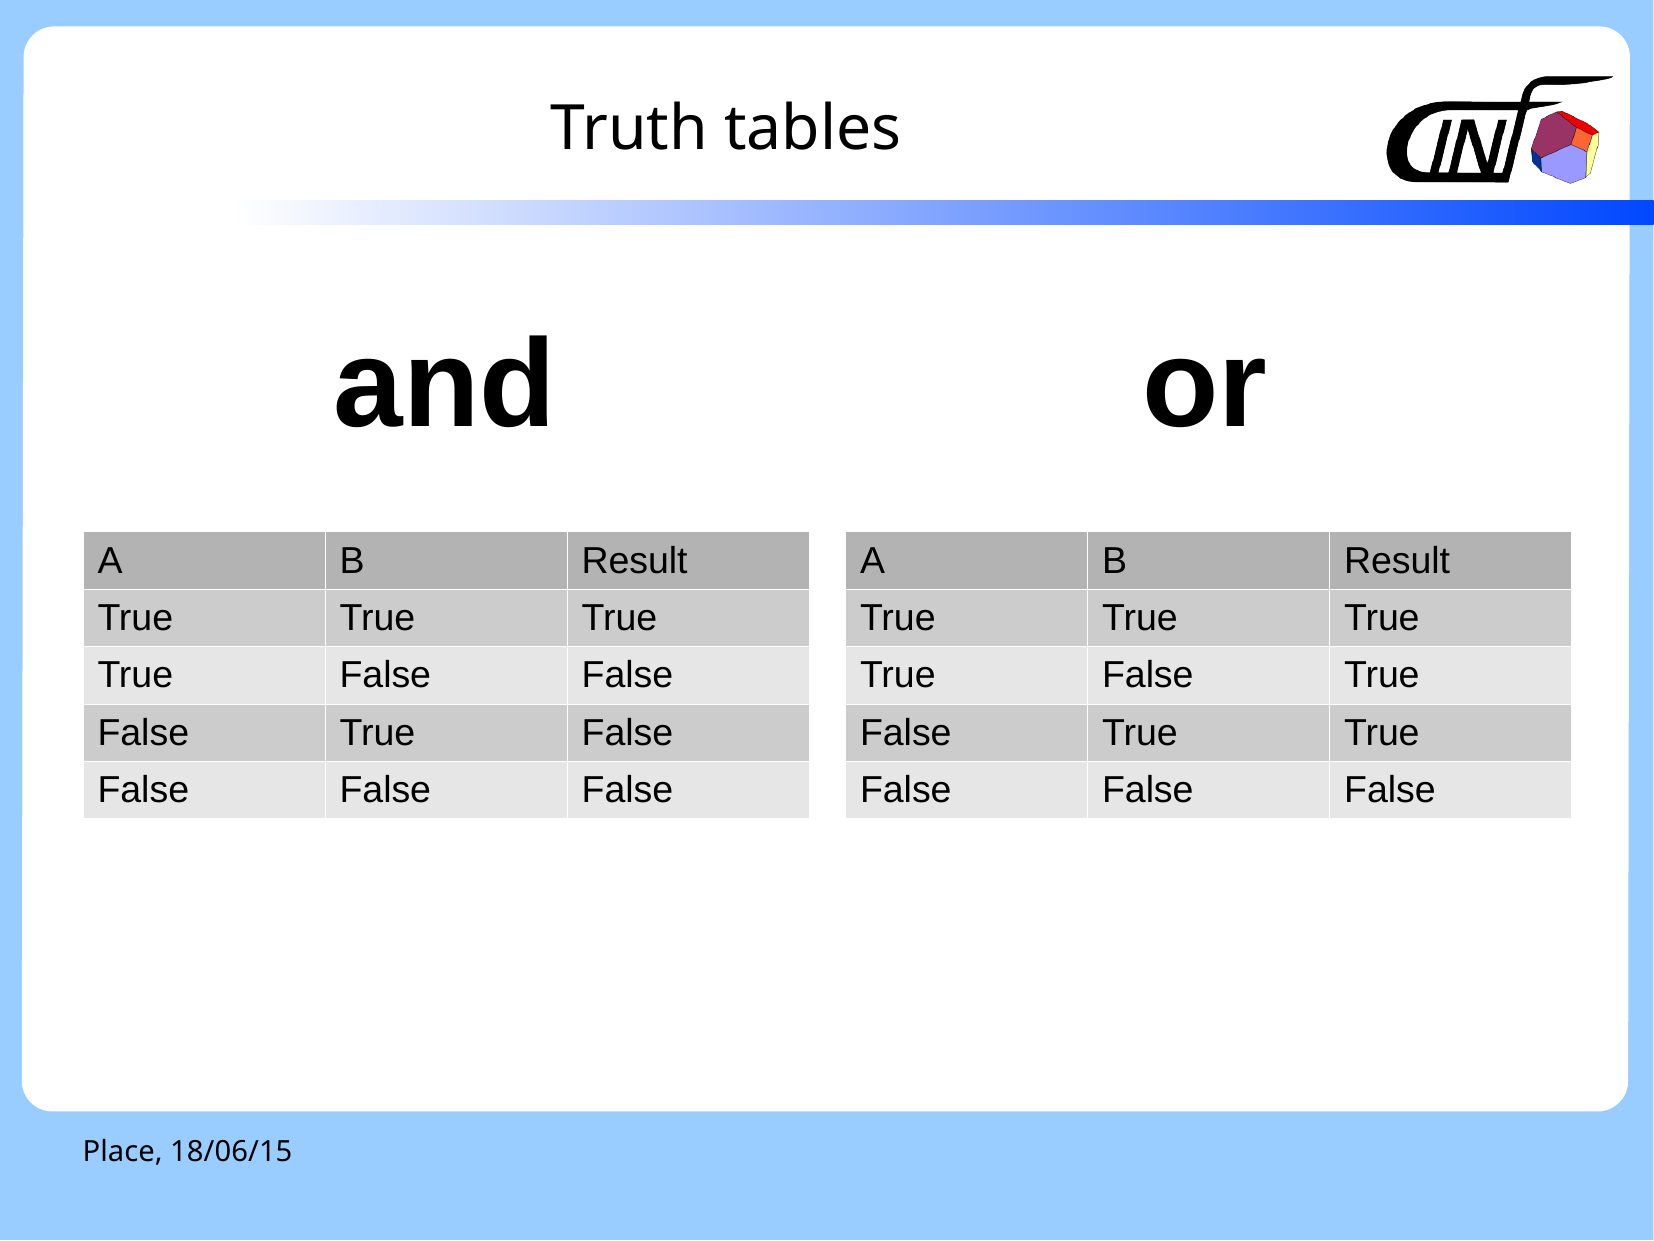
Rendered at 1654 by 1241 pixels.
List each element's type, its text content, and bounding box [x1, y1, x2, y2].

table_cell False [846, 762, 1087, 818]
table_cell False [1088, 647, 1329, 704]
table_header B [326, 532, 567, 589]
text_box or [1127, 306, 1283, 461]
table_cell True [1330, 590, 1571, 646]
table_cell True [1330, 647, 1571, 704]
table_cell False [84, 762, 325, 818]
table_cell True [326, 590, 567, 646]
table_cell True [1088, 590, 1329, 646]
table_cell False [326, 762, 567, 818]
table_cell True [1330, 705, 1571, 761]
table_header A [846, 532, 1087, 589]
table_cell True [846, 590, 1087, 646]
text_box and [318, 306, 571, 461]
table_header B [1088, 532, 1329, 589]
table_cell True [846, 647, 1087, 704]
table_cell True [84, 590, 325, 646]
table_header B [956, 201, 961, 224]
table_cell False [84, 705, 325, 761]
table_cell False [326, 647, 567, 704]
table_cell False [1088, 762, 1329, 818]
table_cell True [568, 590, 809, 646]
table_cell False [846, 705, 1087, 761]
table_cell False [568, 647, 809, 704]
picture [1386, 76, 1613, 184]
table_cell True [1088, 705, 1329, 761]
table_cell False [1330, 762, 1571, 818]
table_header Result [568, 532, 809, 589]
table_cell True [84, 647, 325, 704]
table_cell True [326, 705, 567, 761]
table_cell False [568, 705, 809, 761]
title Truth tables [82, 49, 1371, 201]
table_cell False [568, 762, 809, 818]
table_header Result [1330, 532, 1571, 589]
table_header A [84, 532, 325, 589]
